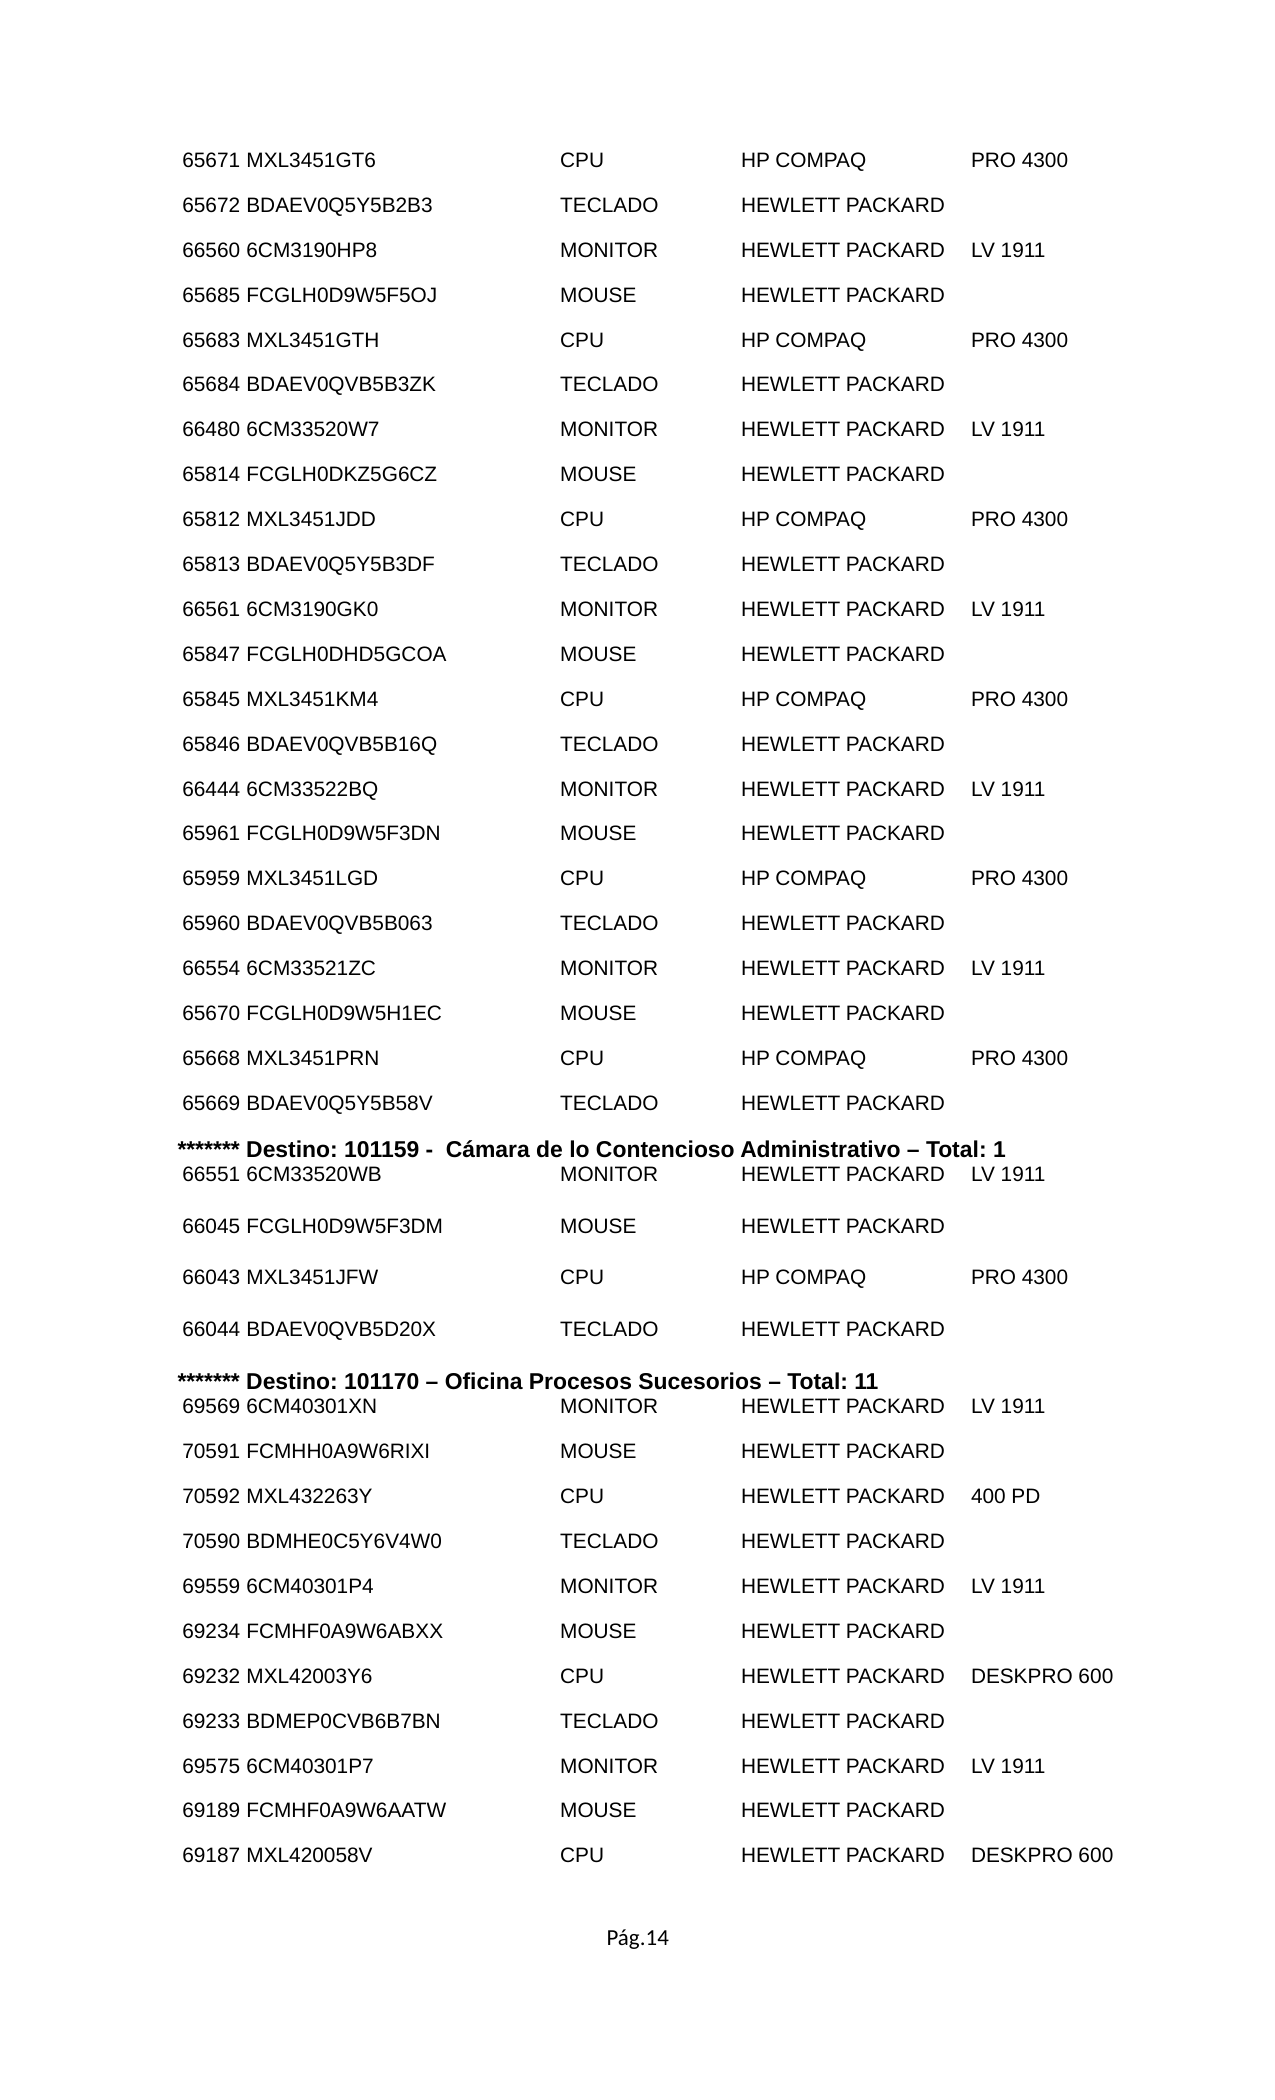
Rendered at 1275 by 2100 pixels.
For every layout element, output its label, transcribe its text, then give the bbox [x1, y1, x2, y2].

table_cell HEWLETT PACKARD [739, 1799, 968, 1843]
table_cell [969, 732, 1119, 776]
table_cell HP COMPAQ [739, 149, 968, 193]
table_cell HEWLETT PACKARD [739, 1485, 968, 1529]
table_cell CPU [558, 1047, 738, 1091]
table_header LV 1911 [969, 1163, 1119, 1213]
table_cell [969, 1317, 1119, 1368]
table_cell CPU [558, 1485, 738, 1529]
table_cell 65961 [175, 822, 243, 866]
table_cell [969, 1620, 1119, 1663]
table_header 6CM33520WB [244, 1163, 557, 1213]
table_cell TECLADO [558, 1530, 738, 1574]
table_header MONITOR [558, 1163, 738, 1213]
table_cell 6CM40301P7 [244, 1754, 557, 1798]
table_cell 65814 [175, 463, 243, 507]
table_cell LV 1911 [969, 957, 1119, 1001]
table_cell CPU [558, 149, 738, 193]
table_cell HEWLETT PACKARD [739, 194, 968, 237]
table_cell PRO 4300 [969, 1047, 1119, 1091]
table_cell 69187 [175, 1844, 243, 1888]
table_cell HP COMPAQ [739, 328, 968, 372]
table_cell [969, 1440, 1119, 1484]
table_cell FCGLH0D9W5F3DN [244, 822, 557, 866]
table_cell FCMHF0A9W6AATW [244, 1799, 557, 1843]
table_cell 69559 [175, 1575, 243, 1619]
table_cell BDAEV0Q5Y5B2B3 [244, 194, 557, 237]
table_cell TECLADO [558, 1317, 738, 1368]
table_cell [969, 1530, 1119, 1574]
table_cell HEWLETT PACKARD [739, 463, 968, 507]
table_cell 65672 [175, 194, 243, 237]
table_cell 65685 [175, 284, 243, 327]
table_cell 66560 [175, 239, 243, 282]
table_cell HEWLETT PACKARD [739, 732, 968, 776]
table_cell TECLADO [558, 1710, 738, 1753]
table_cell HEWLETT PACKARD [739, 1002, 968, 1046]
table_cell 69189 [175, 1799, 243, 1843]
table_cell 70592 [175, 1485, 243, 1529]
table_cell BDAEV0QVB5B3ZK [244, 373, 557, 417]
table_cell 6CM3190HP8 [244, 239, 557, 282]
table_cell BDAEV0QVB5B063 [244, 912, 557, 956]
table_cell 6CM40301P4 [244, 1575, 557, 1619]
table_cell FCGLH0D9W5F3DM [244, 1214, 557, 1265]
table_cell MONITOR [558, 1575, 738, 1619]
table_cell HEWLETT PACKARD [739, 912, 968, 956]
table_cell HEWLETT PACKARD [739, 1575, 968, 1619]
table_cell HEWLETT PACKARD [739, 598, 968, 642]
table_cell 69233 [175, 1710, 243, 1753]
table_cell 65684 [175, 373, 243, 417]
table_cell MOUSE [558, 1620, 738, 1663]
table_cell TECLADO [558, 194, 738, 237]
table_cell 65813 [175, 553, 243, 597]
subtitle ******* Destino: 101159 - Cámara de lo Contencioso Administrativo – Total: 1 [177, 1136, 1225, 1162]
table_cell LV 1911 [969, 1754, 1119, 1798]
table_cell 6CM33520W7 [244, 418, 557, 462]
table_cell MXL42003Y6 [244, 1665, 557, 1708]
table_cell HEWLETT PACKARD [739, 643, 968, 686]
table_cell FCGLH0D9W5F5OJ [244, 284, 557, 327]
table_cell MXL3451GT6 [244, 149, 557, 193]
table_cell MXL3451JFW [244, 1266, 557, 1316]
table_cell 69575 [175, 1754, 243, 1798]
table_cell 6CM3190GK0 [244, 598, 557, 642]
table_cell 66045 [175, 1214, 243, 1265]
table_cell [969, 1710, 1119, 1753]
table_cell MOUSE [558, 1002, 738, 1046]
table_cell PRO 4300 [969, 867, 1119, 911]
table_cell 69232 [175, 1665, 243, 1708]
table_cell [969, 1002, 1119, 1046]
table_cell HEWLETT PACKARD [739, 1754, 968, 1798]
table_cell MOUSE [558, 1799, 738, 1843]
table_cell TECLADO [558, 373, 738, 417]
table_cell HP COMPAQ [739, 687, 968, 731]
table_cell 66480 [175, 418, 243, 462]
table_cell TECLADO [558, 553, 738, 597]
table_cell MONITOR [558, 777, 738, 821]
table_cell HEWLETT PACKARD [739, 239, 968, 282]
table_cell PRO 4300 [969, 328, 1119, 372]
table_header 66551 [175, 1163, 243, 1213]
table_cell HEWLETT PACKARD [739, 1440, 968, 1484]
table_cell 66043 [175, 1266, 243, 1316]
table_cell 65847 [175, 643, 243, 686]
table_cell [969, 194, 1119, 237]
table_cell PRO 4300 [969, 508, 1119, 552]
table_cell [969, 553, 1119, 597]
table_cell 66554 [175, 957, 243, 1001]
table_cell MXL3451JDD [244, 508, 557, 552]
table_cell [969, 284, 1119, 327]
table_header HEWLETT PACKARD [739, 1163, 968, 1213]
subtitle ******* Destino: 101170 – Oficina Procesos Sucesorios – Total: 11 [177, 1368, 1225, 1394]
table_cell CPU [558, 687, 738, 731]
table_cell HEWLETT PACKARD [739, 1092, 968, 1135]
table_cell DESKPRO 600 [969, 1844, 1119, 1888]
table_header LV 1911 [969, 1395, 1119, 1439]
table_cell MONITOR [558, 1754, 738, 1798]
table_cell BDAEV0QVB5B16Q [244, 732, 557, 776]
table_cell CPU [558, 867, 738, 911]
table_cell BDMEP0CVB6B7BN [244, 1710, 557, 1753]
table_cell FCGLH0DKZ5G6CZ [244, 463, 557, 507]
table_cell 66444 [175, 777, 243, 821]
table_cell MOUSE [558, 1440, 738, 1484]
table_cell 66561 [175, 598, 243, 642]
table_cell [969, 822, 1119, 866]
table_cell 65960 [175, 912, 243, 956]
table_cell 65846 [175, 732, 243, 776]
table_cell CPU [558, 1844, 738, 1888]
table_cell HEWLETT PACKARD [739, 1844, 968, 1888]
table_cell [969, 643, 1119, 686]
table_cell DESKPRO 600 [969, 1665, 1119, 1708]
table_cell 65669 [175, 1092, 243, 1135]
table_cell 65683 [175, 328, 243, 372]
table_cell 66044 [175, 1317, 243, 1368]
table_cell 70591 [175, 1440, 243, 1484]
table_cell 65671 [175, 149, 243, 193]
table_cell MXL3451KM4 [244, 687, 557, 731]
table_cell PRO 4300 [969, 1266, 1119, 1316]
table_cell PRO 4300 [969, 687, 1119, 731]
table_cell LV 1911 [969, 418, 1119, 462]
table_cell [969, 373, 1119, 417]
table_cell BDAEV0Q5Y5B3DF [244, 553, 557, 597]
table_cell HEWLETT PACKARD [739, 1710, 968, 1753]
table_cell LV 1911 [969, 1575, 1119, 1619]
table_cell [969, 463, 1119, 507]
table_cell BDAEV0QVB5D20X [244, 1317, 557, 1368]
table_cell HP COMPAQ [739, 1047, 968, 1091]
table_cell MONITOR [558, 957, 738, 1001]
table_cell MOUSE [558, 643, 738, 686]
table_cell HEWLETT PACKARD [739, 553, 968, 597]
table_cell HEWLETT PACKARD [739, 777, 968, 821]
table_cell HP COMPAQ [739, 867, 968, 911]
table_cell [969, 1799, 1119, 1843]
table_cell 400 PD [969, 1485, 1119, 1529]
table_cell LV 1911 [969, 598, 1119, 642]
table_cell HEWLETT PACKARD [739, 284, 968, 327]
table_cell CPU [558, 1266, 738, 1316]
table_cell 69234 [175, 1620, 243, 1663]
table_cell 65812 [175, 508, 243, 552]
table_cell HEWLETT PACKARD [739, 373, 968, 417]
table_cell HEWLETT PACKARD [739, 822, 968, 866]
table_cell HEWLETT PACKARD [739, 1620, 968, 1663]
table_cell MOUSE [558, 284, 738, 327]
table_cell FCMHH0A9W6RIXI [244, 1440, 557, 1484]
table_cell PRO 4300 [969, 149, 1119, 193]
table_cell MOUSE [558, 463, 738, 507]
table_cell BDMHE0C5Y6V4W0 [244, 1530, 557, 1574]
table_cell HP COMPAQ [739, 508, 968, 552]
table_header MONITOR [558, 1395, 738, 1439]
table_cell TECLADO [558, 732, 738, 776]
table_cell MXL3451LGD [244, 867, 557, 911]
table_header 6CM40301XN [244, 1395, 557, 1439]
table_cell MONITOR [558, 598, 738, 642]
table_header 69569 [175, 1395, 243, 1439]
table_cell TECLADO [558, 1092, 738, 1135]
table_cell 65670 [175, 1002, 243, 1046]
table_cell 65845 [175, 687, 243, 731]
table_cell MOUSE [558, 1214, 738, 1265]
table_cell [969, 1214, 1119, 1265]
table_cell 65959 [175, 867, 243, 911]
table_cell FCMHF0A9W6ABXX [244, 1620, 557, 1663]
table_header HEWLETT PACKARD [739, 1395, 968, 1439]
table_cell BDAEV0Q5Y5B58V [244, 1092, 557, 1135]
table_cell 70590 [175, 1530, 243, 1574]
table_cell CPU [558, 508, 738, 552]
table_cell 6CM33522BQ [244, 777, 557, 821]
table_cell CPU [558, 1665, 738, 1708]
table_cell HEWLETT PACKARD [739, 1214, 968, 1265]
table_cell CPU [558, 328, 738, 372]
table_cell [969, 912, 1119, 956]
table_cell MXL432263Y [244, 1485, 557, 1529]
table_cell MXL3451PRN [244, 1047, 557, 1091]
table_cell HEWLETT PACKARD [739, 1665, 968, 1708]
table_cell HEWLETT PACKARD [739, 957, 968, 1001]
table_cell FCGLH0DHD5GCOA [244, 643, 557, 686]
table_cell HEWLETT PACKARD [739, 1317, 968, 1368]
table_cell LV 1911 [969, 239, 1119, 282]
table_cell MONITOR [558, 239, 738, 282]
table_cell FCGLH0D9W5H1EC [244, 1002, 557, 1046]
table_cell [969, 1092, 1119, 1135]
table_cell 65668 [175, 1047, 243, 1091]
table_cell 6CM33521ZC [244, 957, 557, 1001]
table_cell TECLADO [558, 912, 738, 956]
table_cell HEWLETT PACKARD [739, 1530, 968, 1574]
table_cell MXL420058V [244, 1844, 557, 1888]
table_cell MOUSE [558, 822, 738, 866]
table_cell MONITOR [558, 418, 738, 462]
table_cell HP COMPAQ [739, 1266, 968, 1316]
table_cell LV 1911 [969, 777, 1119, 821]
table_cell HEWLETT PACKARD [739, 418, 968, 462]
table_cell MXL3451GTH [244, 328, 557, 372]
